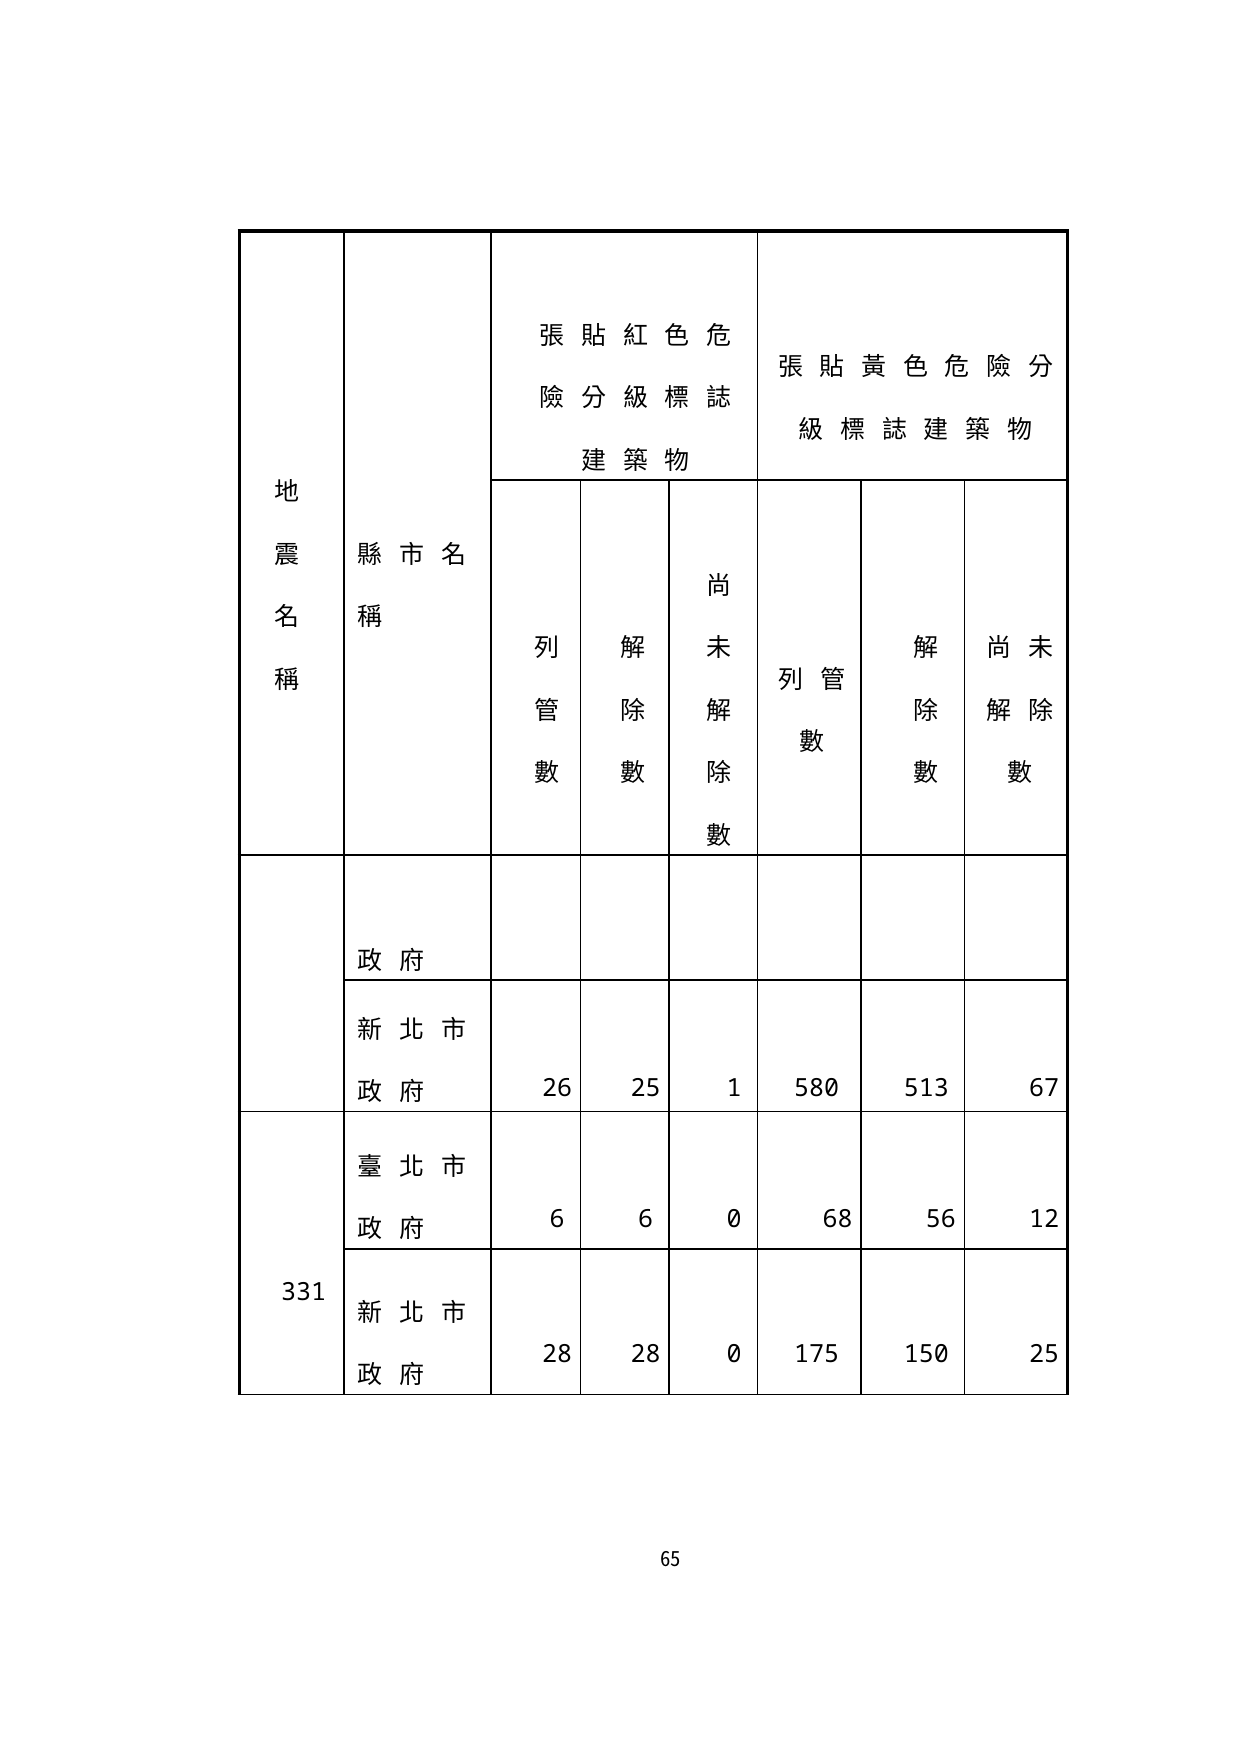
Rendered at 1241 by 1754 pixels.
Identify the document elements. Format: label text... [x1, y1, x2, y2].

table_header 地震名稱 [241, 233, 343, 854]
table_cell 解除數 [862, 481, 964, 854]
table_cell 尚未解除數 [670, 481, 757, 854]
table_cell [581, 856, 668, 979]
table_header 張貼黃色危險分級標誌建築物 [758, 233, 1066, 479]
table_cell 28 [581, 1250, 668, 1393]
table_header 縣市名稱 [345, 233, 490, 854]
table_cell 12 [965, 1112, 1066, 1248]
table_cell 解除數 [581, 481, 668, 854]
table_cell 0 [670, 1250, 757, 1393]
table_cell 25 [965, 1250, 1066, 1393]
table_cell 28 [492, 1250, 580, 1393]
table_cell 56 [862, 1112, 964, 1248]
table_cell 580 [758, 981, 860, 1111]
table_cell 513 [862, 981, 964, 1111]
table_cell 新北市政府 [345, 981, 490, 1111]
table_cell 6 [492, 1112, 580, 1248]
table_cell [492, 856, 580, 979]
table_cell [670, 856, 757, 979]
table_cell 6 [581, 1112, 668, 1248]
table_cell 尚未解除數 [965, 481, 1066, 854]
table_cell 政府 [345, 856, 490, 979]
table_cell 67 [965, 981, 1066, 1111]
table_cell 臺北市政府 [345, 1112, 490, 1248]
table_cell 331 [241, 1112, 343, 1393]
table_cell 新北市政府 [345, 1250, 490, 1393]
table_cell [862, 856, 964, 979]
table_cell [241, 856, 343, 1111]
table_cell 175 [758, 1250, 860, 1393]
table_cell 150 [862, 1250, 964, 1393]
table_cell 0 [670, 1112, 757, 1248]
table_cell 25 [581, 981, 668, 1111]
table_cell [758, 856, 860, 979]
table_cell 26 [492, 981, 580, 1111]
table_cell 列管數 [492, 481, 580, 854]
table_cell 列管數 [758, 481, 860, 854]
table_cell 68 [758, 1112, 860, 1248]
table_header 張貼紅色危險分級標誌建築物 [492, 233, 757, 479]
table_cell 1 [670, 981, 757, 1111]
table_cell [965, 856, 1066, 979]
